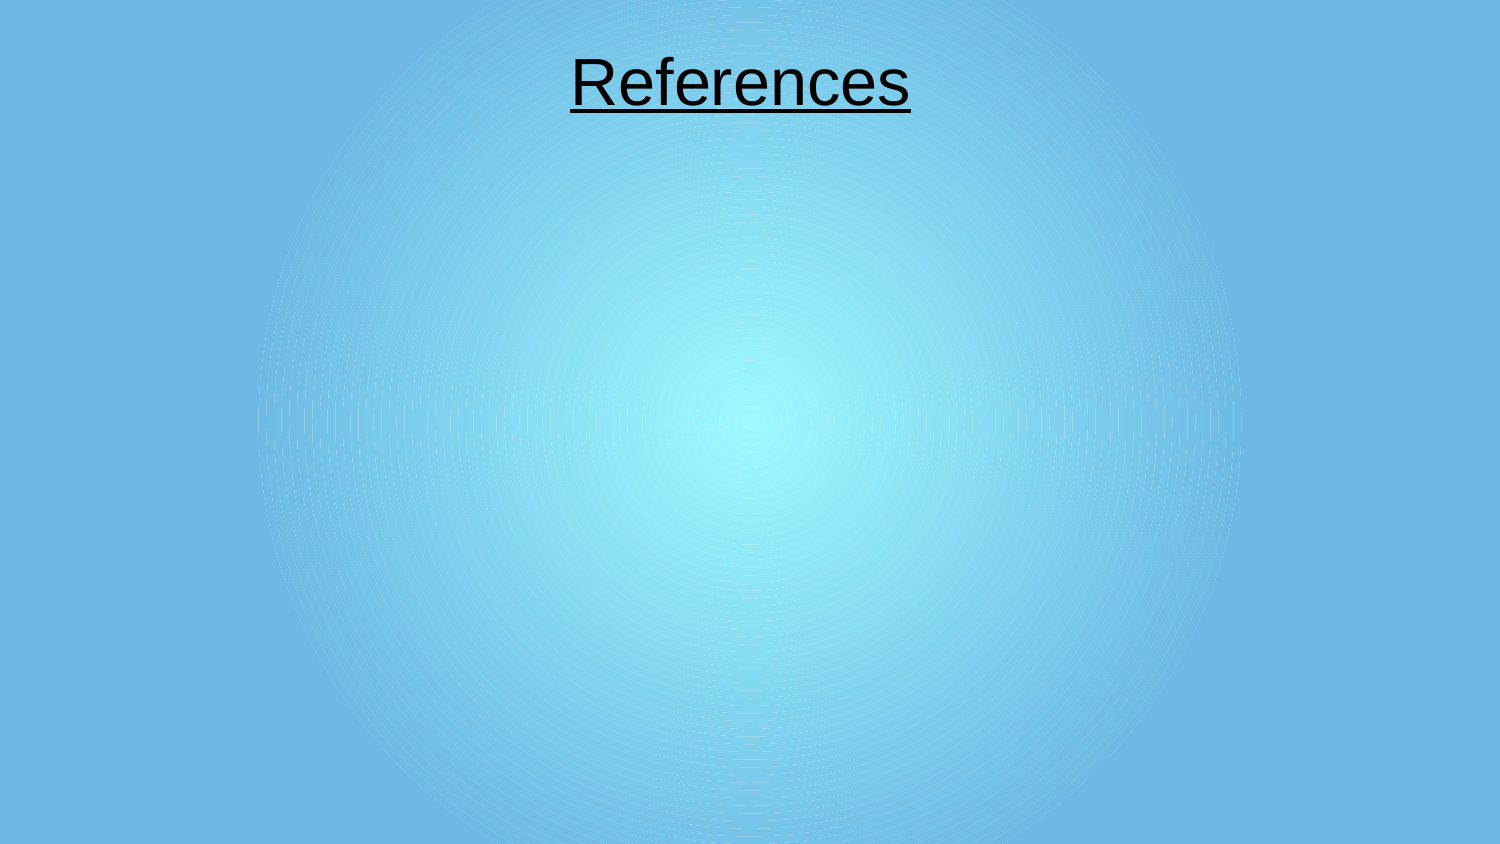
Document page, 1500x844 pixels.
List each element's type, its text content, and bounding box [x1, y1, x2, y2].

title References [118, 44, 1364, 120]
